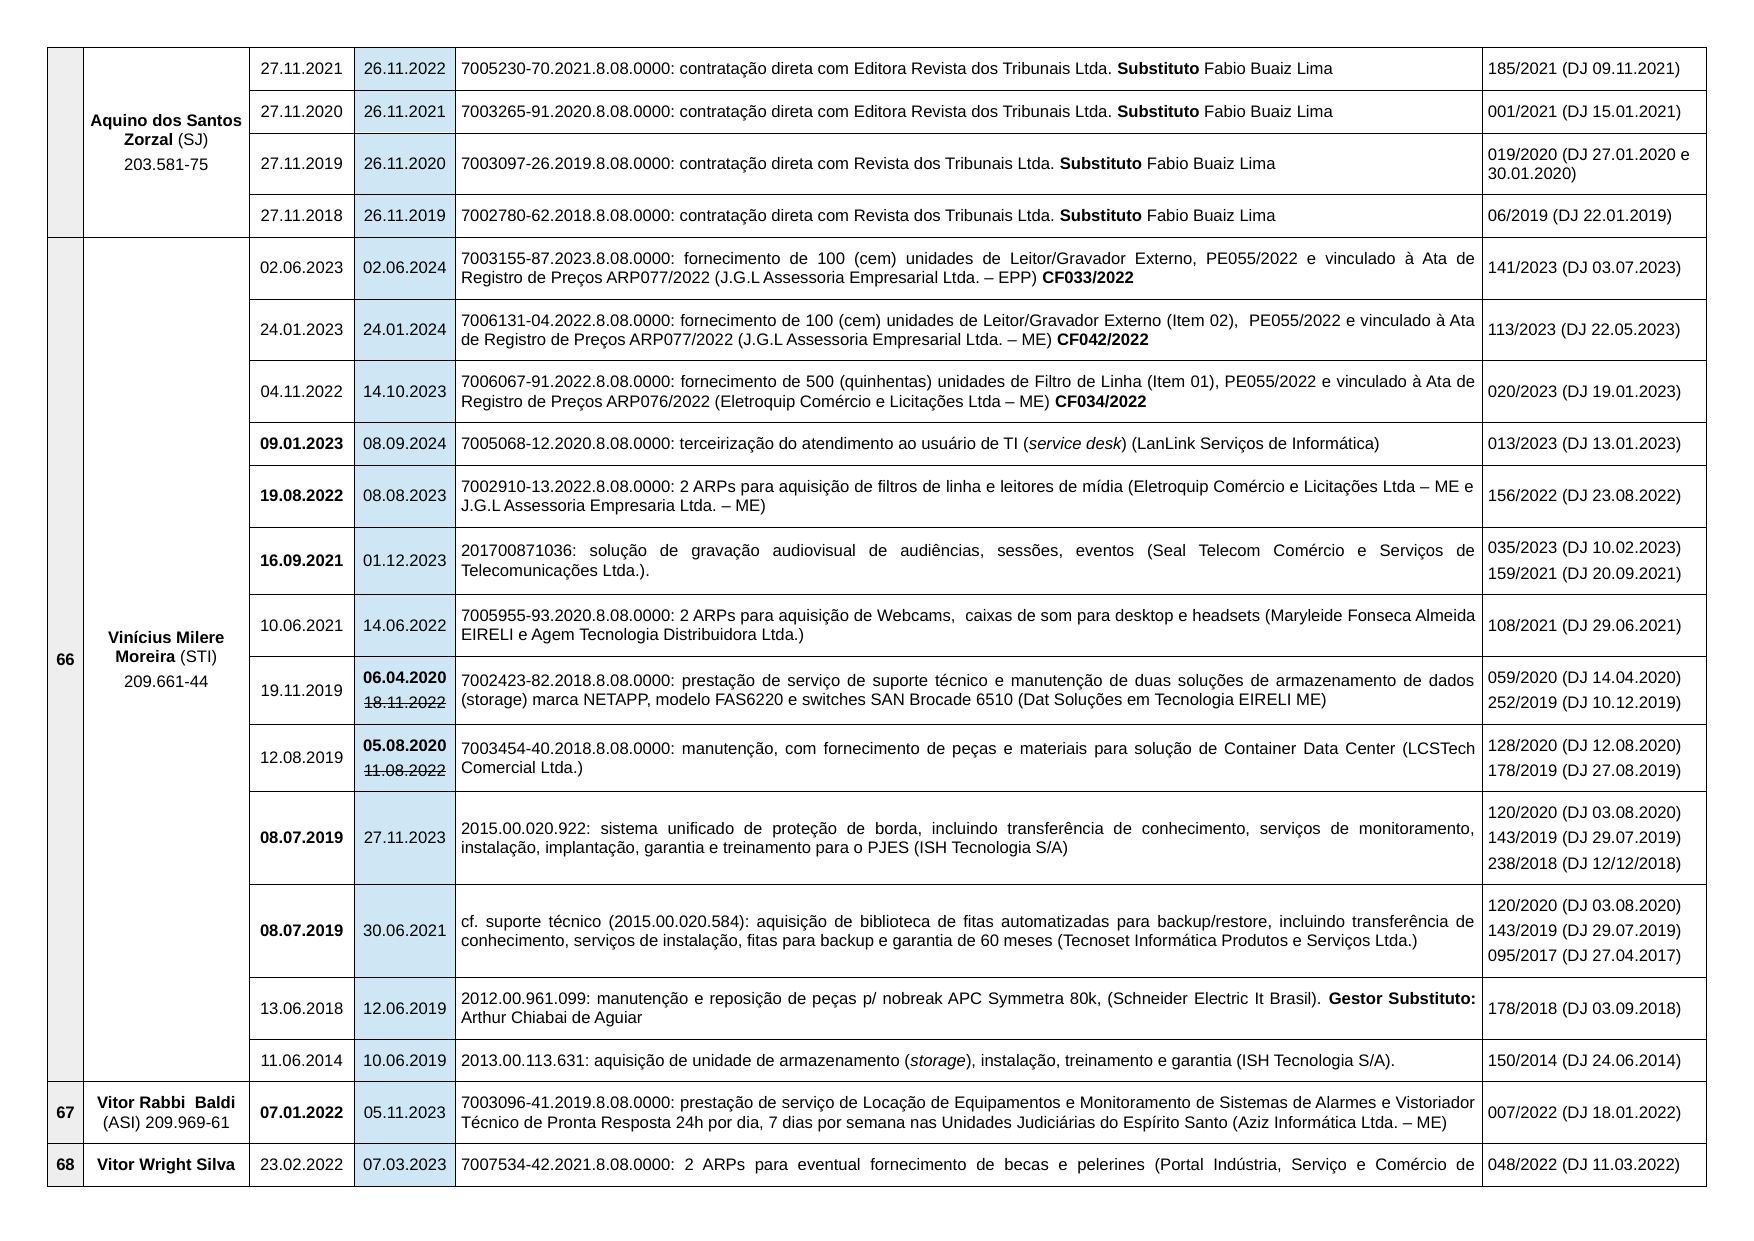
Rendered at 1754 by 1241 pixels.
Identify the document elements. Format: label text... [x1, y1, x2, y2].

table_cell 12.08.2019 [250, 725, 354, 791]
table_cell 178/2018 (DJ 03.09.2018) [1483, 978, 1706, 1039]
table_cell 059/2020 (DJ 14.04.2020) 252/2019 (DJ 10.12.2019) [1483, 657, 1706, 724]
table_cell cf. suporte técnico (2015.00.020.584): aquisição de biblioteca de fitas automatizadas para backup/restore, incluindo transferência de conhecimento, serviços de instalação, fitas para backup e garantia de 60 meses (Tecnoset Informática Produtos e Serviços Ltda.) [456, 885, 1482, 977]
table_cell 10.06.2019 [355, 1040, 455, 1081]
table_cell 08.07.2019 [250, 792, 354, 884]
table_cell 66 [48, 238, 83, 1081]
table_cell 24.01.2024 [355, 300, 455, 360]
table_cell 7002423-82.2018.8.08.0000: prestação de serviço de suporte técnico e manutenção de duas soluções de armazenamento de dados (storage) marca NETAPP, modelo FAS6220 e switches SAN Brocade 6510 (Dat Soluções em Tecnologia EIRELI ME) [456, 657, 1482, 724]
table_cell 06.04.2020 18.11.2022 [355, 657, 455, 724]
table_cell 7003454-40.2018.8.08.0000: manutenção, com fornecimento de peças e materiais para solução de Container Data Center (LCSTech Comercial Ltda.) [456, 725, 1482, 791]
table_cell 08.09.2024 [355, 423, 455, 465]
table_cell 7005230-70.2021.8.08.0000: contratação direta com Editora Revista dos Tribunais Ltda. Substituto Fabio Buaiz Lima [456, 48, 1482, 90]
table_cell 02.06.2024 [355, 238, 455, 299]
table_cell 020/2023 (DJ 19.01.2023) [1483, 361, 1706, 422]
table_cell 09.01.2023 [250, 423, 354, 465]
table_cell 07.01.2022 [250, 1082, 354, 1143]
table_cell Aquino dos Santos Zorzal (SJ) 203.581-75 [84, 48, 249, 237]
table_cell 150/2014 (DJ 24.06.2014) [1483, 1040, 1706, 1081]
table_cell 27.11.2018 [250, 195, 354, 237]
table_cell 10.06.2021 [250, 595, 354, 656]
table_cell 14.10.2023 [355, 361, 455, 422]
table_cell 04.11.2022 [250, 361, 354, 422]
table_cell 7005068-12.2020.8.08.0000: terceirização do atendimento ao usuário de TI (service desk) (LanLink Serviços de Informática) [456, 423, 1482, 465]
table_cell 2012.00.961.099: manutenção e reposição de peças p/ nobreak APC Symmetra 80k, (Schneider Electric It Brasil). Gestor Substituto: Arthur Chiabai de Aguiar [456, 978, 1482, 1039]
table_cell 156/2022 (DJ 23.08.2022) [1483, 466, 1706, 527]
table_cell 019/2020 (DJ 27.01.2020 e 30.01.2020) [1483, 134, 1706, 194]
table_cell 26.11.2019 [355, 195, 455, 237]
table_cell 08.08.2023 [355, 466, 455, 527]
table_cell 08.07.2019 [250, 885, 354, 977]
table_cell 26.11.2020 [355, 134, 455, 194]
table_cell 19.08.2022 [250, 466, 354, 527]
table_cell 7007534-42.2021.8.08.0000: 2 ARPs para eventual fornecimento de becas e pelerines (Portal Indústria, Serviço e Comércio de [456, 1144, 1482, 1186]
table_cell 26.11.2021 [355, 91, 455, 132]
table_cell 13.06.2018 [250, 978, 354, 1039]
table_cell 128/2020 (DJ 12.08.2020) 178/2019 (DJ 27.08.2019) [1483, 725, 1706, 791]
table_cell 14.06.2022 [355, 595, 455, 656]
table_cell 12.06.2019 [355, 978, 455, 1039]
table_cell 05.11.2023 [355, 1082, 455, 1143]
table_cell 30.06.2021 [355, 885, 455, 977]
table_cell 120/2020 (DJ 03.08.2020) 143/2019 (DJ 29.07.2019) 095/2017 (DJ 27.04.2017) [1483, 885, 1706, 977]
table_cell 16.09.2021 [250, 528, 354, 594]
table_cell 27.11.2019 [250, 134, 354, 194]
table_cell 7002780-62.2018.8.08.0000: contratação direta com Revista dos Tribunais Ltda. Substituto Fabio Buaiz Lima [456, 195, 1482, 237]
table_cell 27.11.2020 [250, 91, 354, 132]
table_cell 7003155-87.2023.8.08.0000: fornecimento de 100 (cem) unidades de Leitor/Gravador Externo, PE055/2022 e vinculado à Ata de Registro de Preços ARP077/2022 (J.G.L Assessoria Empresarial Ltda. – EPP) CF033/2022 [456, 238, 1482, 299]
table_cell 048/2022 (DJ 11.03.2022) [1483, 1144, 1706, 1186]
table_cell 120/2020 (DJ 03.08.2020) 143/2019 (DJ 29.07.2019) 238/2018 (DJ 12/12/2018) [1483, 792, 1706, 884]
table_cell 23.02.2022 [250, 1144, 354, 1186]
table_cell 201700871036: solução de gravação audiovisual de audiências, sessões, eventos (Seal Telecom Comércio e Serviços de Telecomunicações Ltda.). [456, 528, 1482, 594]
table_cell 05.08.2020 11.08.2022 [355, 725, 455, 791]
table_cell 7006067-91.2022.8.08.0000: fornecimento de 500 (quinhentas) unidades de Filtro de Linha (Item 01), PE055/2022 e vinculado à Ata de Registro de Preços ARP076/2022 (Eletroquip Comércio e Licitações Ltda – ME) CF034/2022 [456, 361, 1482, 422]
table_cell 2015.00.020.922: sistema unificado de proteção de borda, incluindo transferência de conhecimento, serviços de monitoramento, instalação, implantação, garantia e treinamento para o PJES (ISH Tecnologia S/A) [456, 792, 1482, 884]
table_cell 68 [48, 1144, 83, 1186]
table_cell 113/2023 (DJ 22.05.2023) [1483, 300, 1706, 360]
table_cell 67 [48, 1082, 83, 1143]
table_cell 11.06.2014 [250, 1040, 354, 1081]
table_cell 001/2021 (DJ 15.01.2021) [1483, 91, 1706, 132]
table_cell Vitor Wright Silva [84, 1144, 249, 1186]
table_cell 013/2023 (DJ 13.01.2023) [1483, 423, 1706, 465]
table_cell 7003097-26.2019.8.08.0000: contratação direta com Revista dos Tribunais Ltda. Substituto Fabio Buaiz Lima [456, 134, 1482, 194]
table_cell 07.03.2023 [355, 1144, 455, 1186]
table_cell 108/2021 (DJ 29.06.2021) [1483, 595, 1706, 656]
table_cell 27.11.2021 [250, 48, 354, 90]
table_cell Vinícius Milere Moreira (STI) 209.661-44 [84, 238, 249, 1081]
table_cell 7005955-93.2020.8.08.0000: 2 ARPs para aquisição de Webcams, caixas de som para desktop e headsets (Maryleide Fonseca Almeida EIRELI e Agem Tecnologia Distribuidora Ltda.) [456, 595, 1482, 656]
table_cell Vitor Rabbi Baldi (ASI) 209.969-61 [84, 1082, 249, 1143]
table_cell 27.11.2023 [355, 792, 455, 884]
table_cell 141/2023 (DJ 03.07.2023) [1483, 238, 1706, 299]
table_cell 2013.00.113.631: aquisição de unidade de armazenamento (storage), instalação, treinamento e garantia (ISH Tecnologia S/A). [456, 1040, 1482, 1081]
table_cell 02.06.2023 [250, 238, 354, 299]
table_cell 24.01.2023 [250, 300, 354, 360]
table_cell 7006131-04.2022.8.08.0000: fornecimento de 100 (cem) unidades de Leitor/Gravador Externo (Item 02), PE055/2022 e vinculado à Ata de Registro de Preços ARP077/2022 (J.G.L Assessoria Empresarial Ltda. – ME) CF042/2022 [456, 300, 1482, 360]
table_cell 185/2021 (DJ 09.11.2021) [1483, 48, 1706, 90]
table_cell 7003096-41.2019.8.08.0000: prestação de serviço de Locação de Equipamentos e Monitoramento de Sistemas de Alarmes e Vistoriador Técnico de Pronta Resposta 24h por dia, 7 dias por semana nas Unidades Judiciárias do Espírito Santo (Aziz Informática Ltda. – ME) [456, 1082, 1482, 1143]
table_cell 007/2022 (DJ 18.01.2022) [1483, 1082, 1706, 1143]
table_cell 26.11.2022 [355, 48, 455, 90]
table_cell [48, 48, 83, 237]
table_cell 7002910-13.2022.8.08.0000: 2 ARPs para aquisição de filtros de linha e leitores de mídia (Eletroquip Comércio e Licitações Ltda – ME e J.G.L Assessoria Empresaria Ltda. – ME) [456, 466, 1482, 527]
table_cell 7003265-91.2020.8.08.0000: contratação direta com Editora Revista dos Tribunais Ltda. Substituto Fabio Buaiz Lima [456, 91, 1482, 132]
table_cell 06/2019 (DJ 22.01.2019) [1483, 195, 1706, 237]
table_cell 01.12.2023 [355, 528, 455, 594]
table_cell 19.11.2019 [250, 657, 354, 724]
table_cell 035/2023 (DJ 10.02.2023) 159/2021 (DJ 20.09.2021) [1483, 528, 1706, 594]
